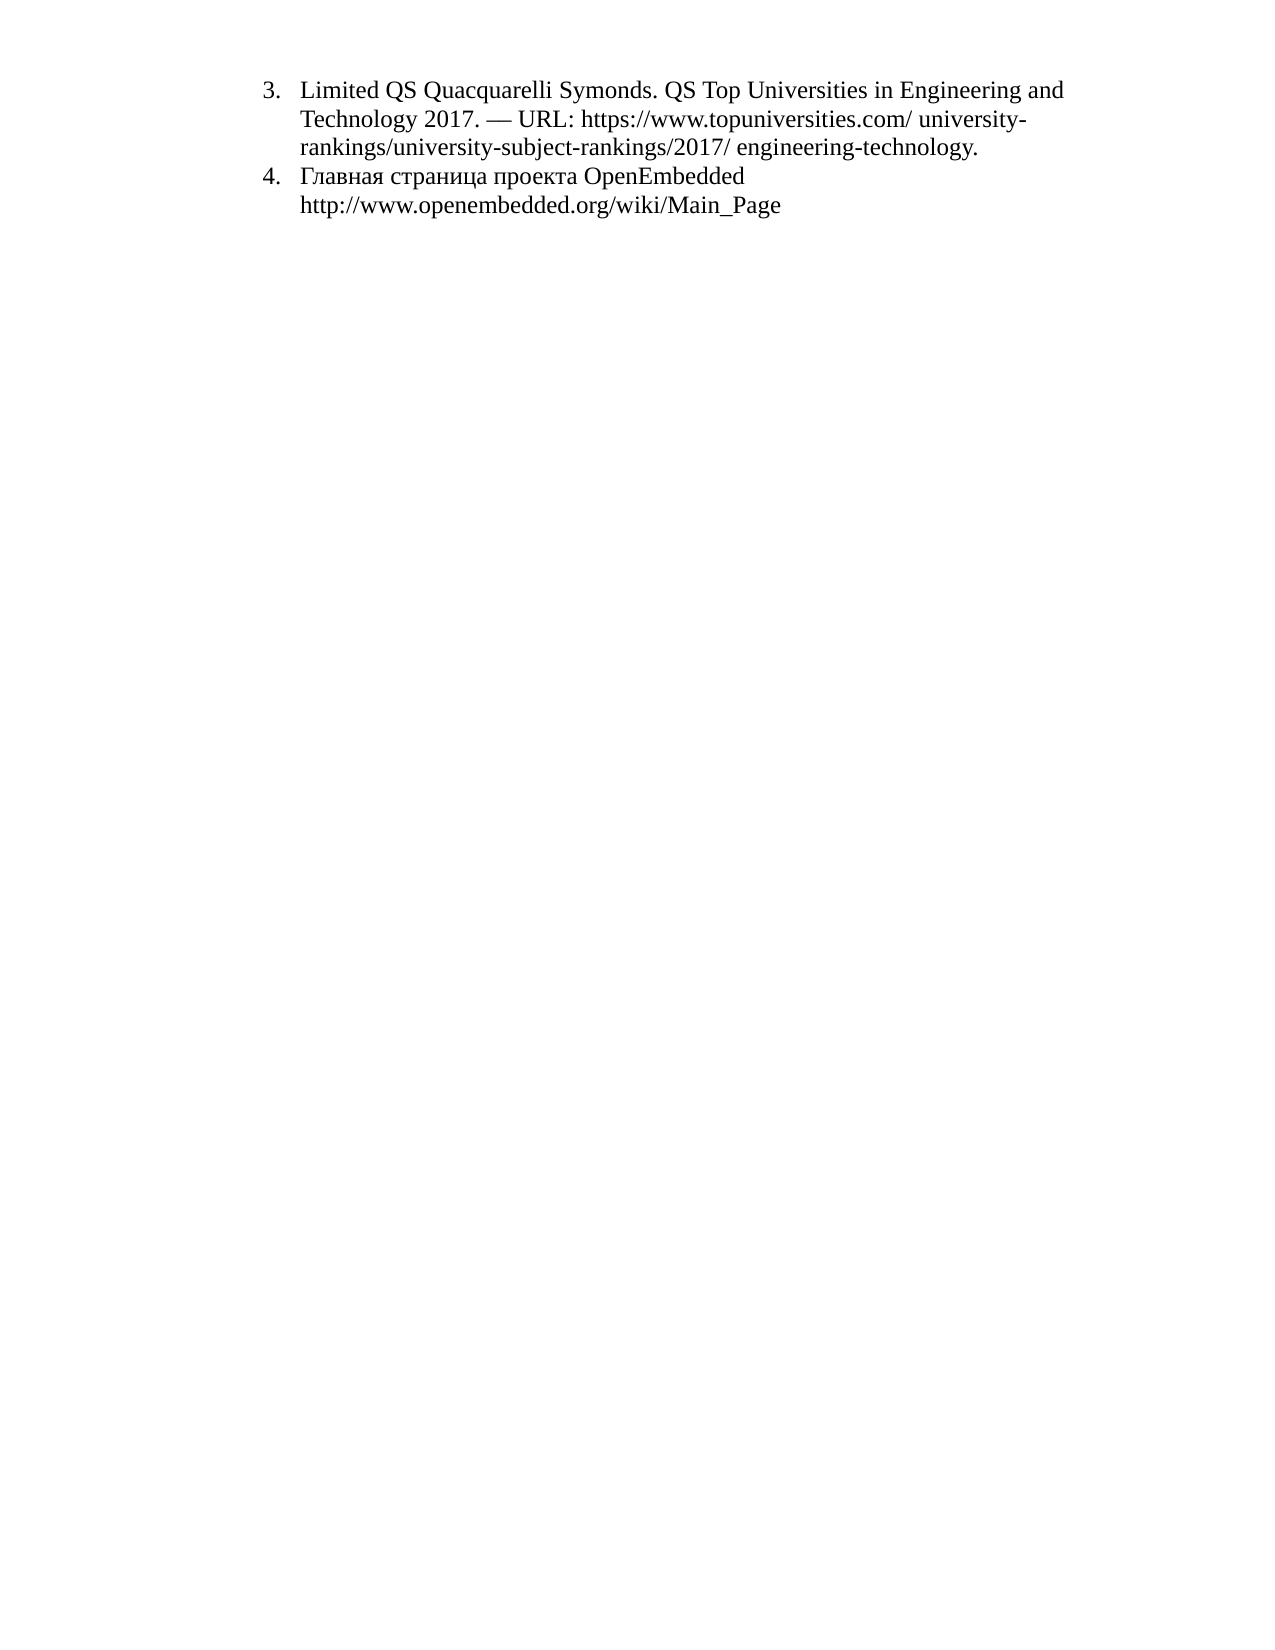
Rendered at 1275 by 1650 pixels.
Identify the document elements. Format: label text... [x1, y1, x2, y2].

list Limited QS Quacquarelli Symonds. QS Top Universities in Engineering and Technology 2017. –– URL: https://www.topuniversities.com/ university-rankings/university-subject-rankings/2017/ engineering-technology. [262, 75, 1125, 161]
list Главная страница проекта OpenEmbedded http://www.openembedded.org/wiki/Main_Page [262, 161, 1125, 219]
